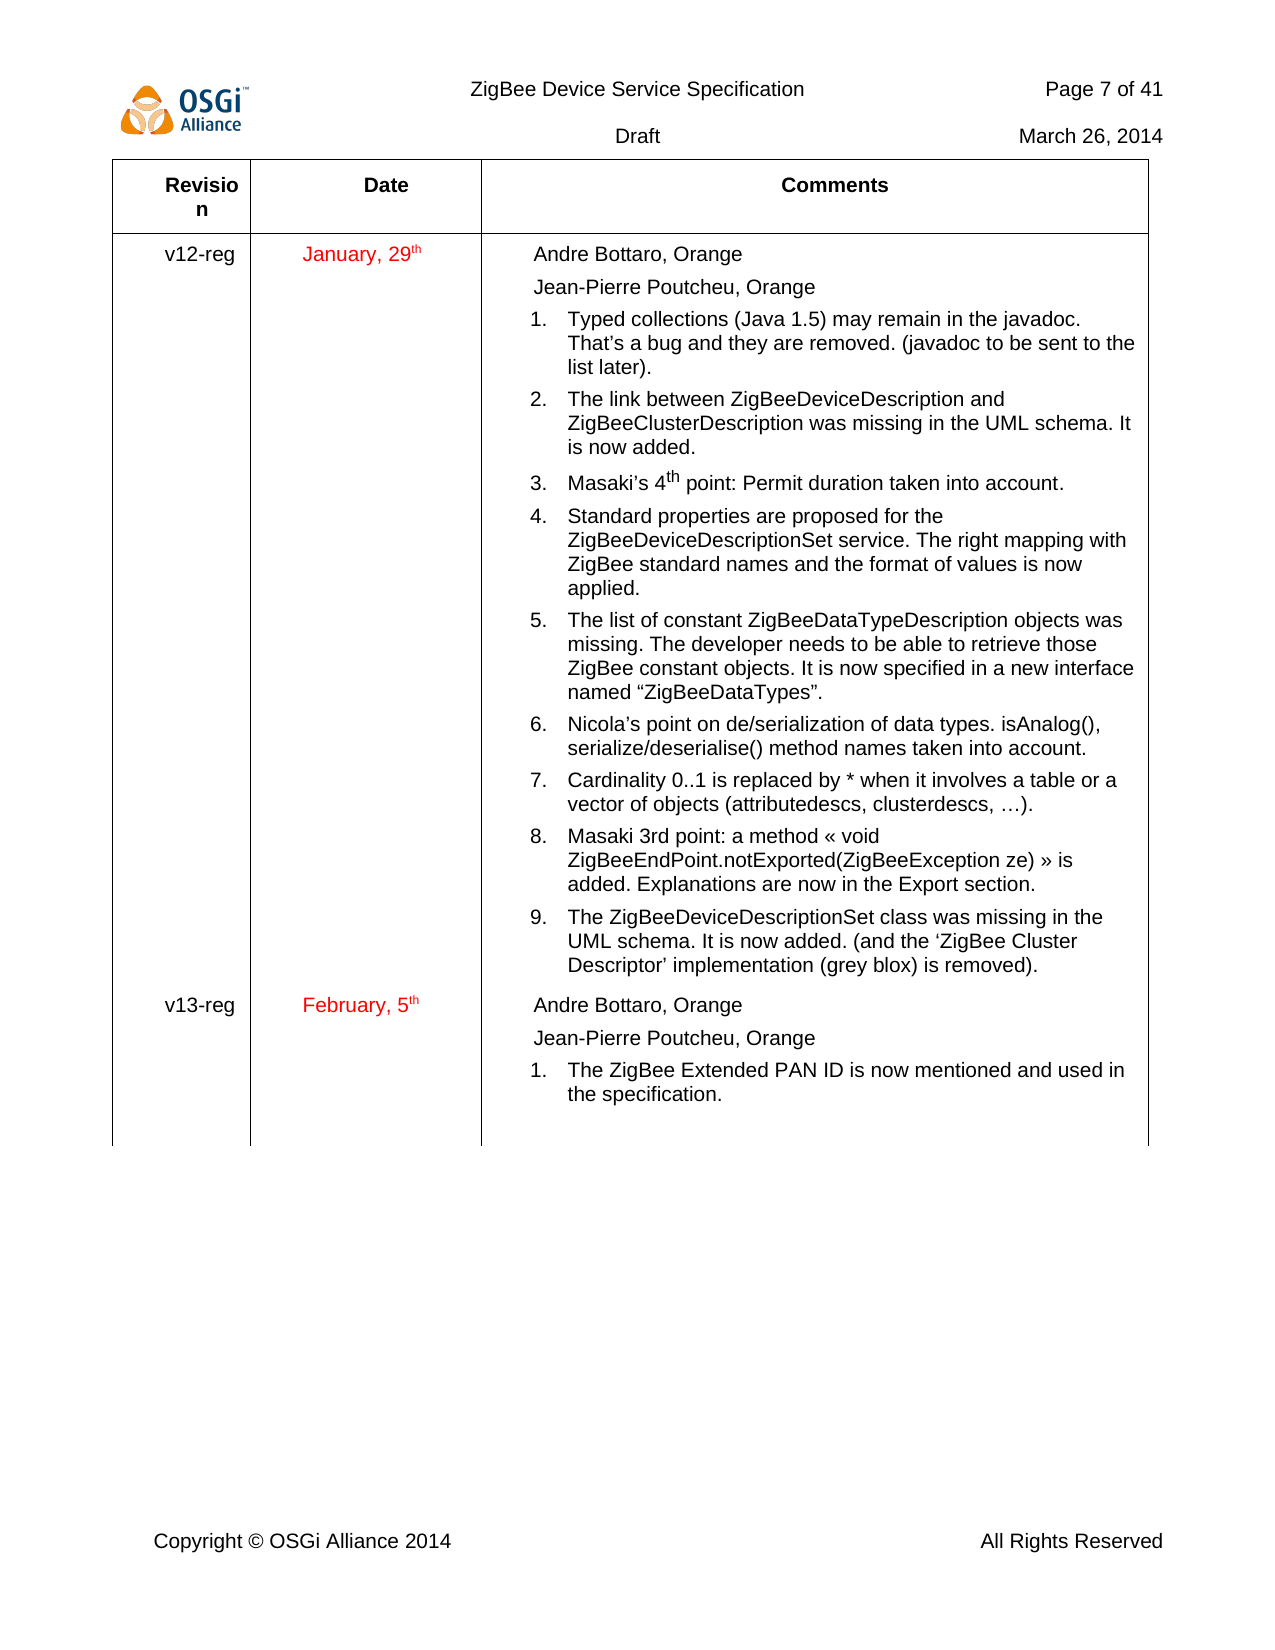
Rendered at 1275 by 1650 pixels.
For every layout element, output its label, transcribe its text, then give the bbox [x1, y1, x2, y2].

table_header Comments [482, 160, 1148, 233]
table_cell v12-reg [113, 234, 250, 985]
table_cell Andre Bottaro, Orange Jean-Pierre Poutcheu, Orange The ZigBee Extended PAN ID is now mentioned and used in the specification. [482, 985, 1148, 1146]
table_header Date [251, 160, 481, 233]
table_cell v13-reg [113, 985, 250, 1146]
table_cell January, 29th [251, 234, 481, 985]
table_cell February, 5th [251, 985, 481, 1146]
table_cell Andre Bottaro, Orange Jean-Pierre Poutcheu, Orange Typed collections (Java 1.5) may remain in the javadoc. That’s a bug and they are removed. (javadoc to be sent to the list later). The link between ZigBeeDeviceDescription and ZigBeeClusterDescription was missing in the UML schema. It is now added. Masaki’s 4th point: Permit duration taken into account. Standard properties are proposed for the ZigBeeDeviceDescriptionSet service. The right mapping with ZigBee standard names and the format of values is now applied. The list of constant ZigBeeDataTypeDescription objects was missing. The developer needs to be able to retrieve those ZigBee constant objects. It is now specified in a new interface named “ZigBeeDataTypes”. Nicola’s point on de/serialization of data types. isAnalog(), serialize/deserialise() method names taken into account. Cardinality 0..1 is replaced by * when it involves a table or a vector of objects (attributedescs, clusterdescs, …). Masaki 3rd point: a method « void ZigBeeEndPoint.notExported(ZigBeeException ze) » is added. Explanations are now in the Export section. The ZigBeeDeviceDescriptionSet class was missing in the UML schema. It is now added. (and the ‘ZigBee Cluster Descriptor’ implementation (grey blox) is removed). [482, 234, 1148, 985]
picture [113, 78, 257, 142]
table_header Revision [113, 160, 250, 233]
